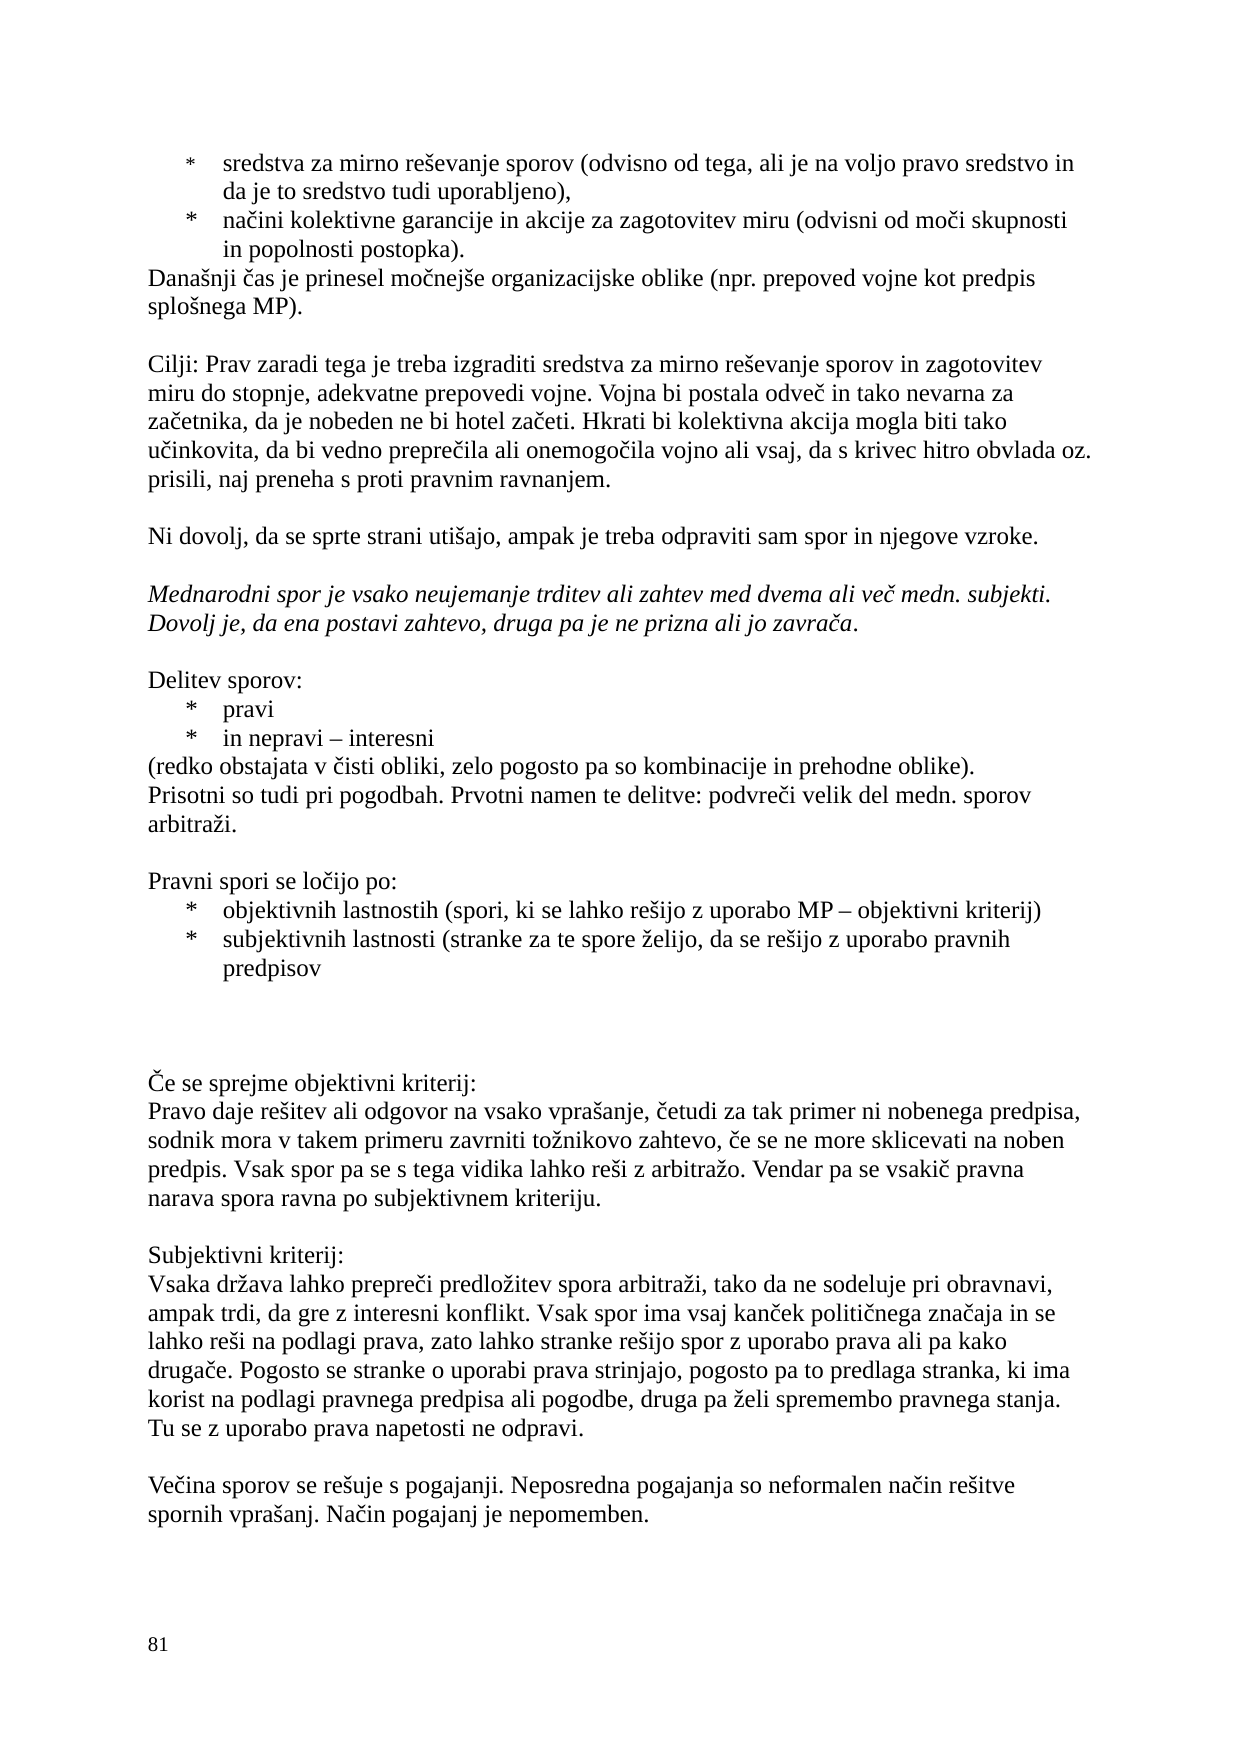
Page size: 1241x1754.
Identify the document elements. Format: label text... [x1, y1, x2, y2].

text Ni dovolj, da se sprte strani utišajo, ampak je treba odpraviti sam spor in njegove vzroke. [148, 521, 1093, 550]
list objektivnih lastnostih (spori, ki se lahko rešijo z uporabo MP – objektivni kriterij) [185, 895, 1093, 924]
text Današnji čas je prinesel močnejše organizacijske oblike (npr. prepoved vojne kot predpis splošnega MP). [148, 263, 1093, 320]
text Mednarodni spor je vsako neujemanje trditev ali zahtev med dvema ali več medn. subjekti. Dovolj je, da ena postavi zahtevo, druga pa je ne prizna ali jo zavrača. [148, 579, 1093, 636]
text Cilji: Prav zaradi tega je treba izgraditi sredstva za mirno reševanje sporov in zagotovitev miru do stopnje, adekvatne prepovedi vojne. Vojna bi postala odveč in tako nevarna za začetnika, da je nobeden ne bi hotel začeti. Hkrati bi kolektivna akcija mogla biti tako učinkovita, da bi vedno preprečila ali onemogočila vojno ali vsaj, da s krivec hitro obvlada oz. prisili, naj preneha s proti pravnim ravnanjem. [148, 349, 1093, 493]
text Prisotni so tudi pri pogodbah. Prvotni namen te delitve: podvreči velik del medn. sporov arbitraži. [148, 780, 1093, 838]
text Če se sprejme objektivni kriterij: [148, 1068, 1093, 1096]
list pravi [185, 694, 1093, 723]
list subjektivnih lastnosti (stranke za te spore želijo, da se rešijo z uporabo pravnih predpisov [185, 924, 1093, 981]
text Pravo daje rešitev ali odgovor na vsako vprašanje, četudi za tak primer ni nobenega predpisa, sodnik mora v takem primeru zavrniti tožnikovo zahtevo, če se ne more sklicevati na noben predpis. Vsak spor pa se s tega vidika lahko reši z arbitražo. Vendar pa se vsakič pravna narava spora ravna po subjektivnem kriteriju. [148, 1096, 1093, 1211]
text Delitev sporov: [148, 665, 1093, 694]
text Večina sporov se rešuje s pogajanji. Neposredna pogajanja so neformalen način rešitve spornih vprašanj. Način pogajanj je nepomemben. [148, 1470, 1093, 1528]
text Subjektivni kriterij: [148, 1240, 1093, 1269]
text Pravni spori se ločijo po: [148, 866, 1093, 895]
list sredstva za mirno reševanje sporov (odvisno od tega, ali je na voljo pravo sredstvo in da je to sredstvo tudi uporabljeno), [185, 148, 1093, 205]
list načini kolektivne garancije in akcije za zagotovitev miru (odvisni od moči skupnosti in popolnosti postopka). [185, 205, 1093, 263]
list in nepravi – interesni [185, 723, 1093, 751]
text Vsaka država lahko prepreči predložitev spora arbitraži, tako da ne sodeluje pri obravnavi, ampak trdi, da gre z interesni konflikt. Vsak spor ima vsaj kanček političnega značaja in se lahko reši na podlagi prava, zato lahko stranke rešijo spor z uporabo prava ali pa kako drugače. Pogosto se stranke o uporabi prava strinjajo, pogosto pa to predlaga stranka, ki ima korist na podlagi pravnega predpisa ali pogodbe, druga pa želi spremembo pravnega stanja. Tu se z uporabo prava napetosti ne odpravi. [148, 1269, 1093, 1441]
text (redko obstajata v čisti obliki, zelo pogosto pa so kombinacije in prehodne oblike). [148, 751, 1093, 780]
